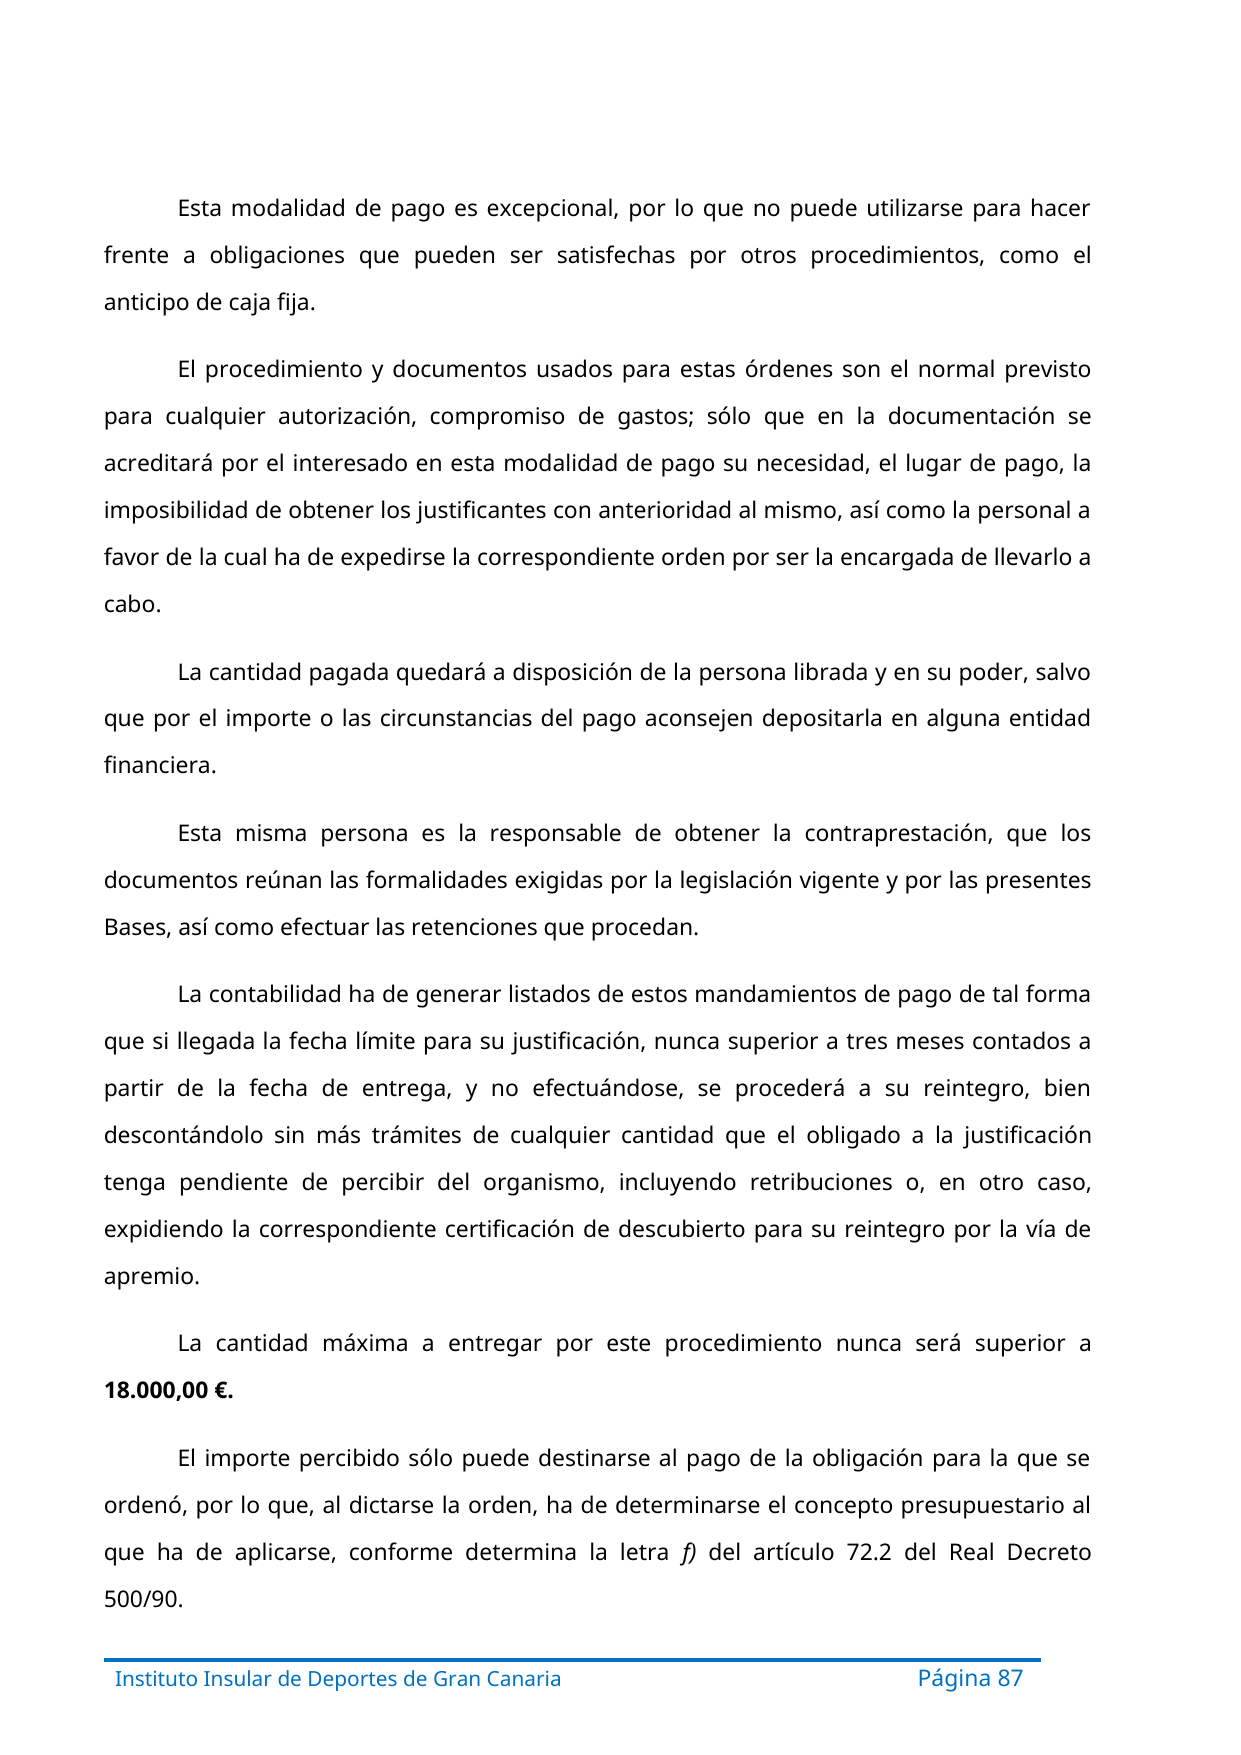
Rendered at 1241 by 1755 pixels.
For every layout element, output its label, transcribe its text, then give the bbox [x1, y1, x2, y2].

text La contabilidad ha de generar listados de estos mandamientos de pago de tal forma que si llegada la fecha límite para su justificación, nunca superior a tres meses contados a partir de la fecha de entrega, y no efectuándose, se procederá a su reintegro, bien descontándolo sin más trámites de cualquier cantidad que el obligado a la justificación tenga pendiente de percibir del organismo, incluyendo retribuciones o, en otro caso, expidiendo la correspondiente certificación de descubierto para su reintegro por la vía de apremio. [103, 978, 1093, 1291]
text La cantidad máxima a entregar por este procedimiento nunca será superior a 18.000,00 €. [103, 1327, 1093, 1406]
text Esta modalidad de pago es excepcional, por lo que no puede utilizarse para hacer frente a obligaciones que pueden ser satisfechas por otros procedimientos, como el anticipo de caja fija. [103, 192, 1093, 317]
text La cantidad pagada quedará a disposición de la persona librada y en su poder, salvo que por el importe o las circunstancias del pago aconsejen depositarla en alguna entidad financiera. [103, 656, 1093, 781]
text El procedimiento y documentos usados para estas órdenes son el normal previsto para cualquier autorización, compromiso de gastos; sólo que en la documentación se acreditará por el interesado en esta modalidad de pago su necesidad, el lugar de pago, la imposibilidad de obtener los justificantes con anterioridad al mismo, así como la personal a favor de la cual ha de expedirse la correspondiente orden por ser la encargada de llevarlo a cabo. [103, 353, 1093, 619]
text Esta misma persona es la responsable de obtener la contraprestación, que los documentos reúnan las formalidades exigidas por la legislación vigente y por las presentes Bases, así como efectuar las retenciones que procedan. [103, 817, 1093, 942]
text El importe percibido sólo puede destinarse al pago de la obligación para la que se ordenó, por lo que, al dictarse la orden, ha de determinarse el concepto presupuestario al que ha de aplicarse, conforme determina la letra f) del artículo 72.2 del Real Decreto 500/90. [103, 1442, 1093, 1614]
